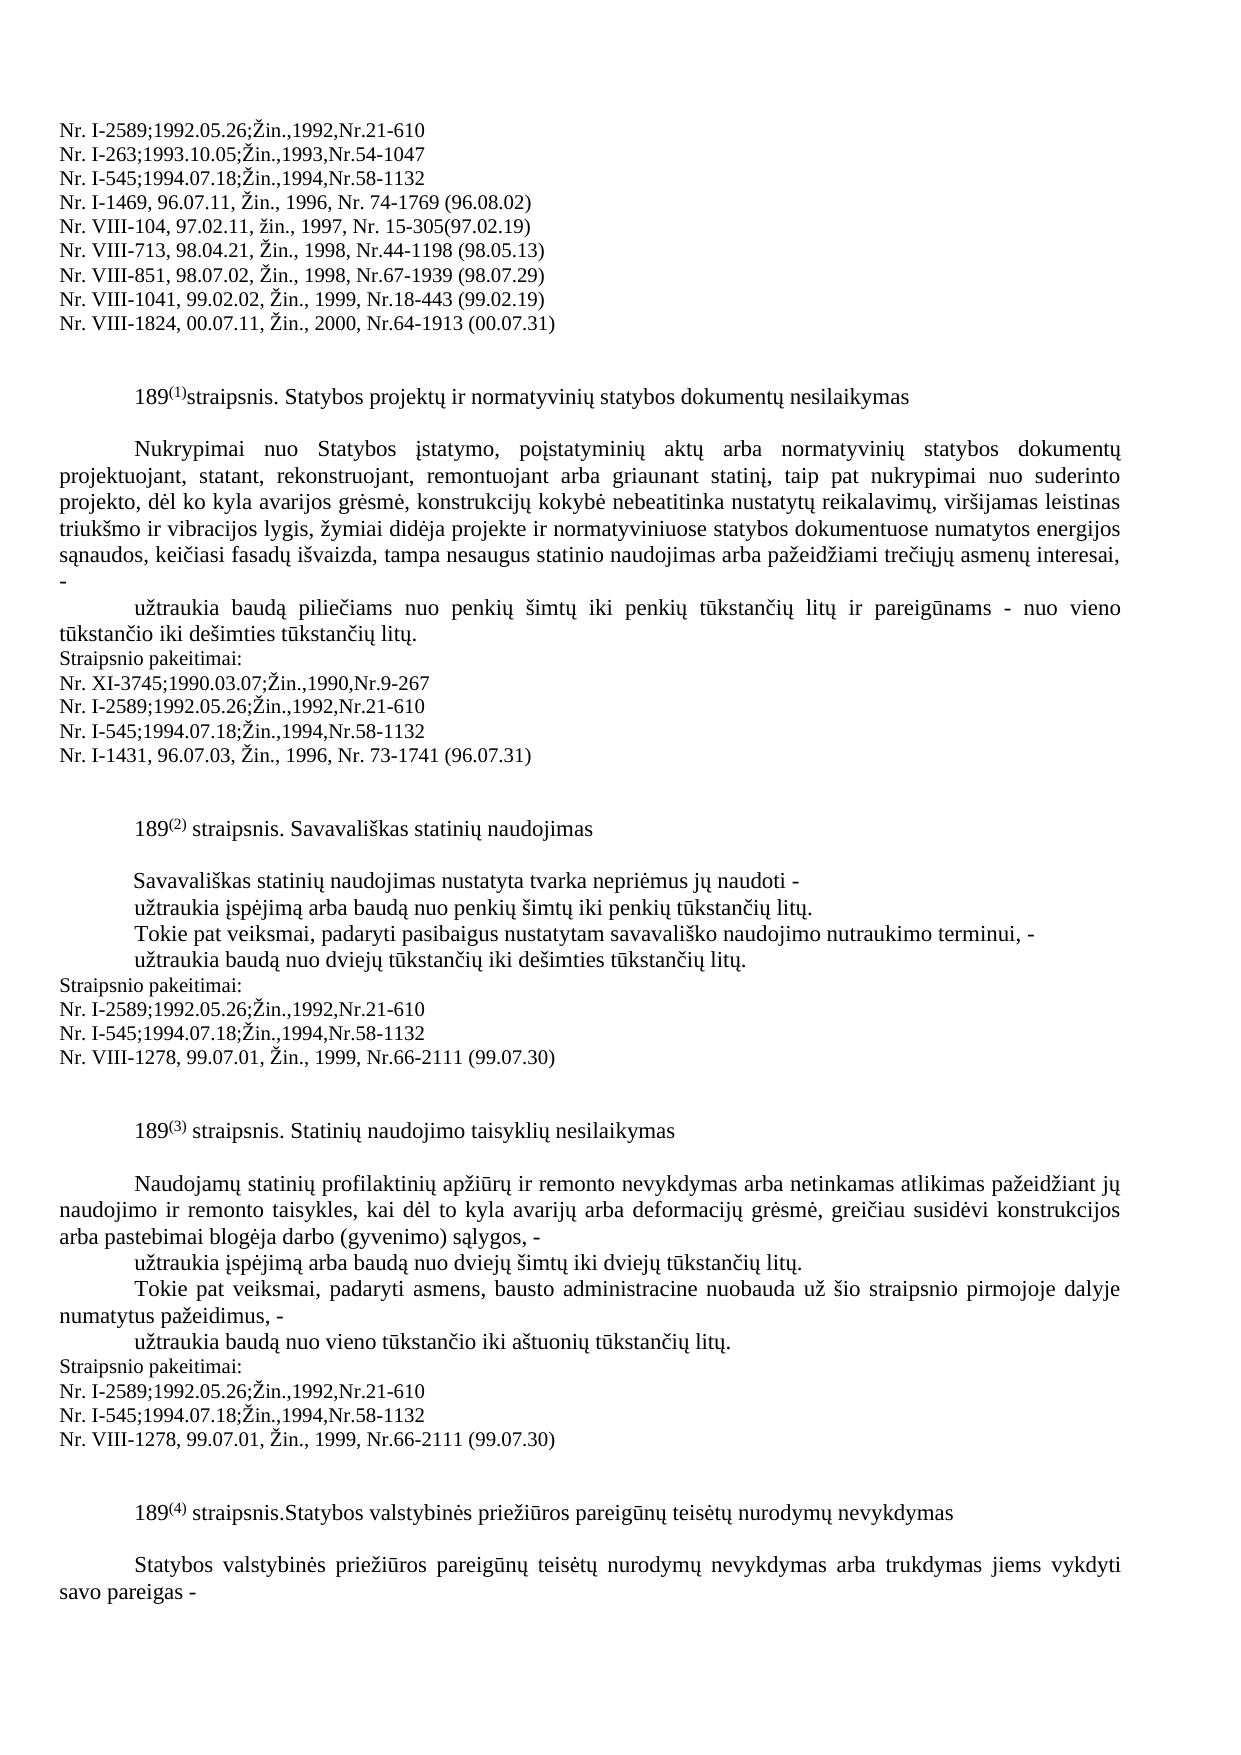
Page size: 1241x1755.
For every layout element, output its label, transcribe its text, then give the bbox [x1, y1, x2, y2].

text Nr. I-1469, 96.07.11, Žin., 1996, Nr. 74-1769 (96.08.02) [59, 190, 1122, 214]
text Nr. I-2589;1992.05.26;Žin.,1992,Nr.21-610 [59, 997, 1122, 1021]
text Straipsnio pakeitimai: [59, 973, 1122, 997]
text Nr. VIII-1278, 99.07.01, Žin., 1999, Nr.66-2111 (99.07.30) [59, 1045, 1122, 1069]
text Nr. I-545;1994.07.18;Žin.,1994,Nr.58-1132 [59, 718, 1122, 743]
text Nr. VIII-713, 98.04.21, Žin., 1998, Nr.44-1198 (98.05.13) [59, 238, 1122, 262]
text Nr. VIII-104, 97.02.11, žin., 1997, Nr. 15-305(97.02.19) [59, 214, 1122, 238]
text Naudojamų statinių profilaktinių apžiūrų ir remonto nevykdymas arba netinkamas atlikimas pažeidžiant jų naudojimo ir remonto taisykles, kai dėl to kyla avarijų arba deformacijų grėsmė, greičiau susidėvi konstrukcijos arba pastebimai blogėja darbo (gyvenimo) sąlygos, - [59, 1170, 1122, 1249]
text Tokie pat veiksmai, padaryti pasibaigus nustatytam savavališko naudojimo nutraukimo terminui, - [59, 920, 1122, 947]
text 189(3) straipsnis. Statinių naudojimo taisyklių nesilaikymas [59, 1117, 1122, 1144]
text užtraukia įspėjimą arba baudą nuo penkių šimtų iki penkių tūkstančių litų. [59, 894, 1122, 920]
text Straipsnio pakeitimai: [59, 646, 1122, 670]
text Nr. XI-3745;1990.03.07;Žin.,1990,Nr.9-267 [59, 670, 1122, 694]
text 189(1)straipsnis. Statybos projektų ir normatyvinių statybos dokumentų nesilaikymas [59, 383, 1122, 409]
text Nr. I-2589;1992.05.26;Žin.,1992,Nr.21-610 [59, 1378, 1122, 1403]
text užtraukia baudą nuo dviejų tūkstančių iki dešimties tūkstančių litų. [59, 947, 1122, 973]
text Nr. I-545;1994.07.18;Žin.,1994,Nr.58-1132 [59, 1021, 1122, 1045]
text Nr. VIII-1278, 99.07.01, Žin., 1999, Nr.66-2111 (99.07.30) [59, 1427, 1122, 1451]
text Nr. I-545;1994.07.18;Žin.,1994,Nr.58-1132 [59, 1403, 1122, 1427]
text Tokie pat veiksmai, padaryti asmens, bausto administracine nuobauda už šio straipsnio pirmojoje dalyje numatytus pažeidimus, - [59, 1275, 1122, 1328]
text Statybos valstybinės priežiūros pareigūnų teisėtų nurodymų nevykdymas arba trukdymas jiems vykdyti savo pareigas - [59, 1552, 1122, 1604]
text Straipsnio pakeitimai: [59, 1354, 1122, 1378]
text Nr. I-1431, 96.07.03, Žin., 1996, Nr. 73-1741 (96.07.31) [59, 743, 1122, 767]
text 189(2) straipsnis. Savavališkas statinių naudojimas [59, 815, 1122, 841]
text Nr. I-545;1994.07.18;Žin.,1994,Nr.58-1132 [59, 166, 1122, 190]
text užtraukia baudą piliečiams nuo penkių šimtų iki penkių tūkstančių litų ir pareigūnams - nuo vieno tūkstančio iki dešimties tūkstančių litų. [59, 594, 1122, 646]
text Nr. VIII-1041, 99.02.02, Žin., 1999, Nr.18-443 (99.02.19) [59, 287, 1122, 311]
text Nr. I-263;1993.10.05;Žin.,1993,Nr.54-1047 [59, 142, 1122, 166]
text Nr. I-2589;1992.05.26;Žin.,1992,Nr.21-610 [59, 118, 1122, 142]
text Nr. VIII-851, 98.07.02, Žin., 1998, Nr.67-1939 (98.07.29) [59, 262, 1122, 287]
text užtraukia baudą nuo vieno tūkstančio iki aštuonių tūkstančių litų. [59, 1328, 1122, 1354]
text 189(4) straipsnis.Statybos valstybinės priežiūros pareigūnų teisėtų nurodymų nevykdymas [59, 1499, 1122, 1525]
text Nr. VIII-1824, 00.07.11, Žin., 2000, Nr.64-1913 (00.07.31) [59, 311, 1122, 335]
text Nukrypimai nuo Statybos įstatymo, poįstatyminių aktų arba normatyvinių statybos dokumentų projektuojant, statant, rekonstruojant, remontuojant arba griaunant statinį, taip pat nukrypimai nuo suderinto projekto, dėl ko kyla avarijos grėsmė, konstrukcijų kokybė nebeatitinka nustatytų reikalavimų, viršijamas leistinas triukšmo ir vibracijos lygis, žymiai didėja projekte ir normatyviniuose statybos dokumentuose numatytos energijos sąnaudos, keičiasi fasadų išvaizda, tampa nesaugus statinio naudojimas arba pažeidžiami trečiųjų asmenų interesai, - [59, 436, 1122, 594]
text užtraukia įspėjimą arba baudą nuo dviejų šimtų iki dviejų tūkstančių litų. [59, 1249, 1122, 1275]
text Savavališkas statinių naudojimas nustatyta tvarka nepriėmus jų naudoti - [59, 867, 1122, 894]
text Nr. I-2589;1992.05.26;Žin.,1992,Nr.21-610 [59, 694, 1122, 718]
